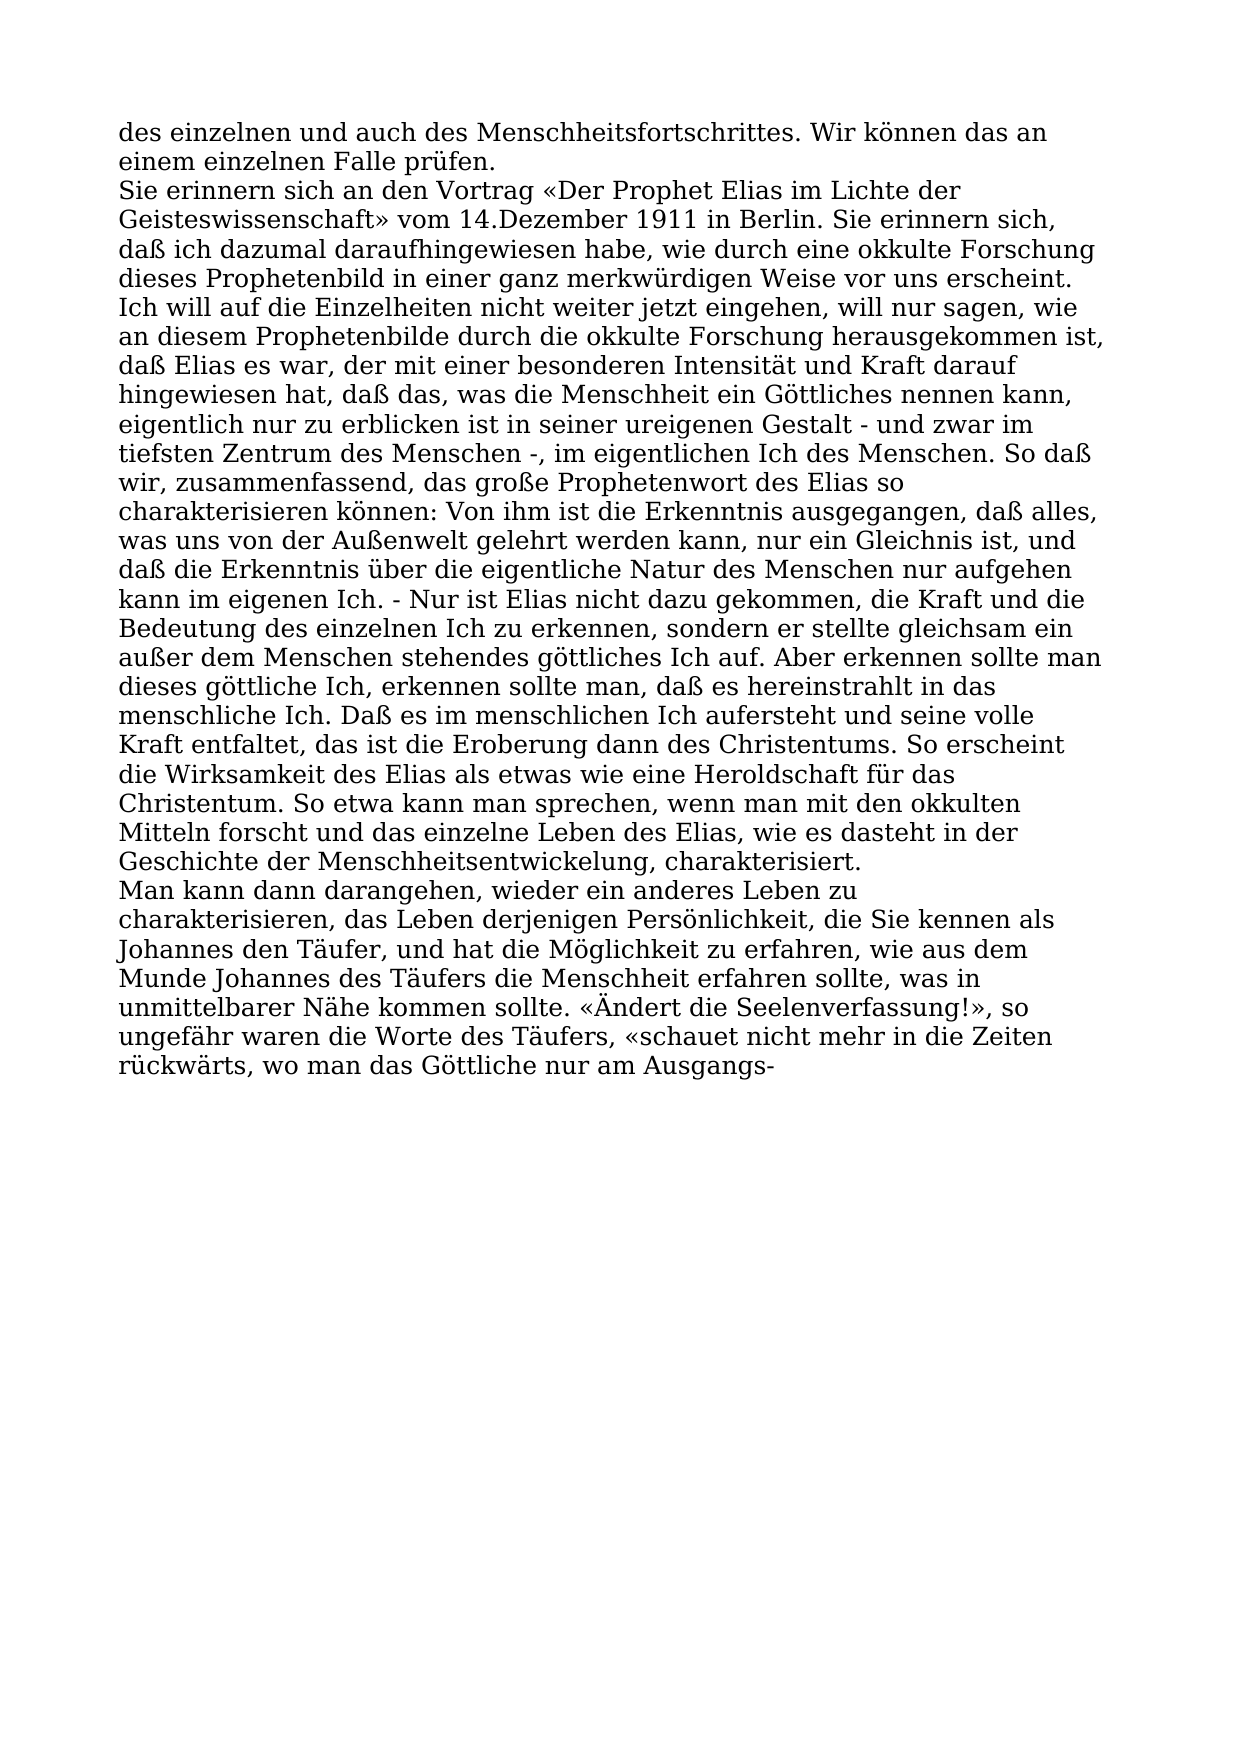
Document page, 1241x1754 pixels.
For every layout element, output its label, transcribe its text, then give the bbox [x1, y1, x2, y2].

text Kraft entfaltet, das ist die Eroberung dann des Christentums. So erscheint [118, 731, 1122, 760]
text Geschichte der Menschheitsentwickelung, charakterisiert. [118, 847, 1122, 876]
text was uns von der Außenwelt gelehrt werden kann, nur ein Gleichnis ist, und [118, 526, 1122, 556]
text Bedeutung des einzelnen Ich zu erkennen, sondern er stellte gleichsam ein [118, 614, 1122, 643]
text Geisteswissenschaft» vom 14.Dezember 1911 in Berlin. Sie erinnern sich, [118, 206, 1122, 235]
text eigentlich nur zu erblicken ist in seiner ureigenen Gestalt - und zwar im [118, 410, 1122, 439]
text außer dem Menschen stehendes göttliches Ich auf. Aber erkennen sollte man [118, 643, 1122, 672]
text charakterisieren können: Von ihm ist die Erkenntnis ausgegangen, daß alles, [118, 497, 1122, 526]
text kann im eigenen Ich. - Nur ist Elias nicht dazu gekommen, die Kraft und die [118, 585, 1122, 614]
text daß die Erkenntnis über die eigentliche Natur des Menschen nur aufgehen [118, 556, 1122, 585]
text rückwärts, wo man das Göttliche nur am Ausgangs- [118, 1051, 1122, 1081]
text ungefähr waren die Worte des Täufers, «schauet nicht mehr in die Zeiten [118, 1022, 1122, 1051]
text Christentum. So etwa kann man sprechen, wenn man mit den okkulten [118, 789, 1122, 818]
text die Wirksamkeit des Elias als etwas wie eine Heroldschaft für das [118, 760, 1122, 789]
text charakterisieren, das Leben derjenigen Persönlichkeit, die Sie kennen als [118, 906, 1122, 935]
text hingewiesen hat, daß das, was die Menschheit ein Göttliches nennen kann, [118, 381, 1122, 410]
text Man kann dann darangehen, wieder ein anderes Leben zu [118, 876, 1122, 906]
text unmittelbarer Nähe kommen sollte. «Ändert die Seelenverfassung!», so [118, 993, 1122, 1022]
text Munde Johannes des Täufers die Menschheit erfahren sollte, was in [118, 964, 1122, 993]
text menschliche Ich. Daß es im menschlichen Ich aufersteht und seine volle [118, 701, 1122, 731]
text daß ich dazumal daraufhingewiesen habe, wie durch eine okkulte Forschung [118, 235, 1122, 264]
text einem einzelnen Falle prüfen. [118, 147, 1122, 176]
text wir, zusammenfassend, das große Prophetenwort des Elias so [118, 468, 1122, 497]
text an diesem Prophetenbilde durch die okkulte Forschung herausgekommen ist, [118, 322, 1122, 351]
text Ich will auf die Einzelheiten nicht weiter jetzt eingehen, will nur sagen, wie [118, 293, 1122, 322]
text dieses Prophetenbild in einer ganz merkwürdigen Weise vor uns erscheint. [118, 264, 1122, 293]
text tiefsten Zentrum des Menschen -, im eigentlichen Ich des Menschen. So daß [118, 439, 1122, 468]
text dieses göttliche Ich, erkennen sollte man, daß es hereinstrahlt in das [118, 672, 1122, 701]
text Johannes den Täufer, und hat die Möglichkeit zu erfahren, wie aus dem [118, 935, 1122, 964]
text daß Elias es war, der mit einer besonderen Intensität und Kraft darauf [118, 351, 1122, 381]
text des einzelnen und auch des Menschheitsfortschrittes. Wir können das an [118, 118, 1122, 147]
text Mitteln forscht und das einzelne Leben des Elias, wie es dasteht in der [118, 818, 1122, 847]
text Sie erinnern sich an den Vortrag «Der Prophet Elias im Lichte der [118, 176, 1122, 206]
